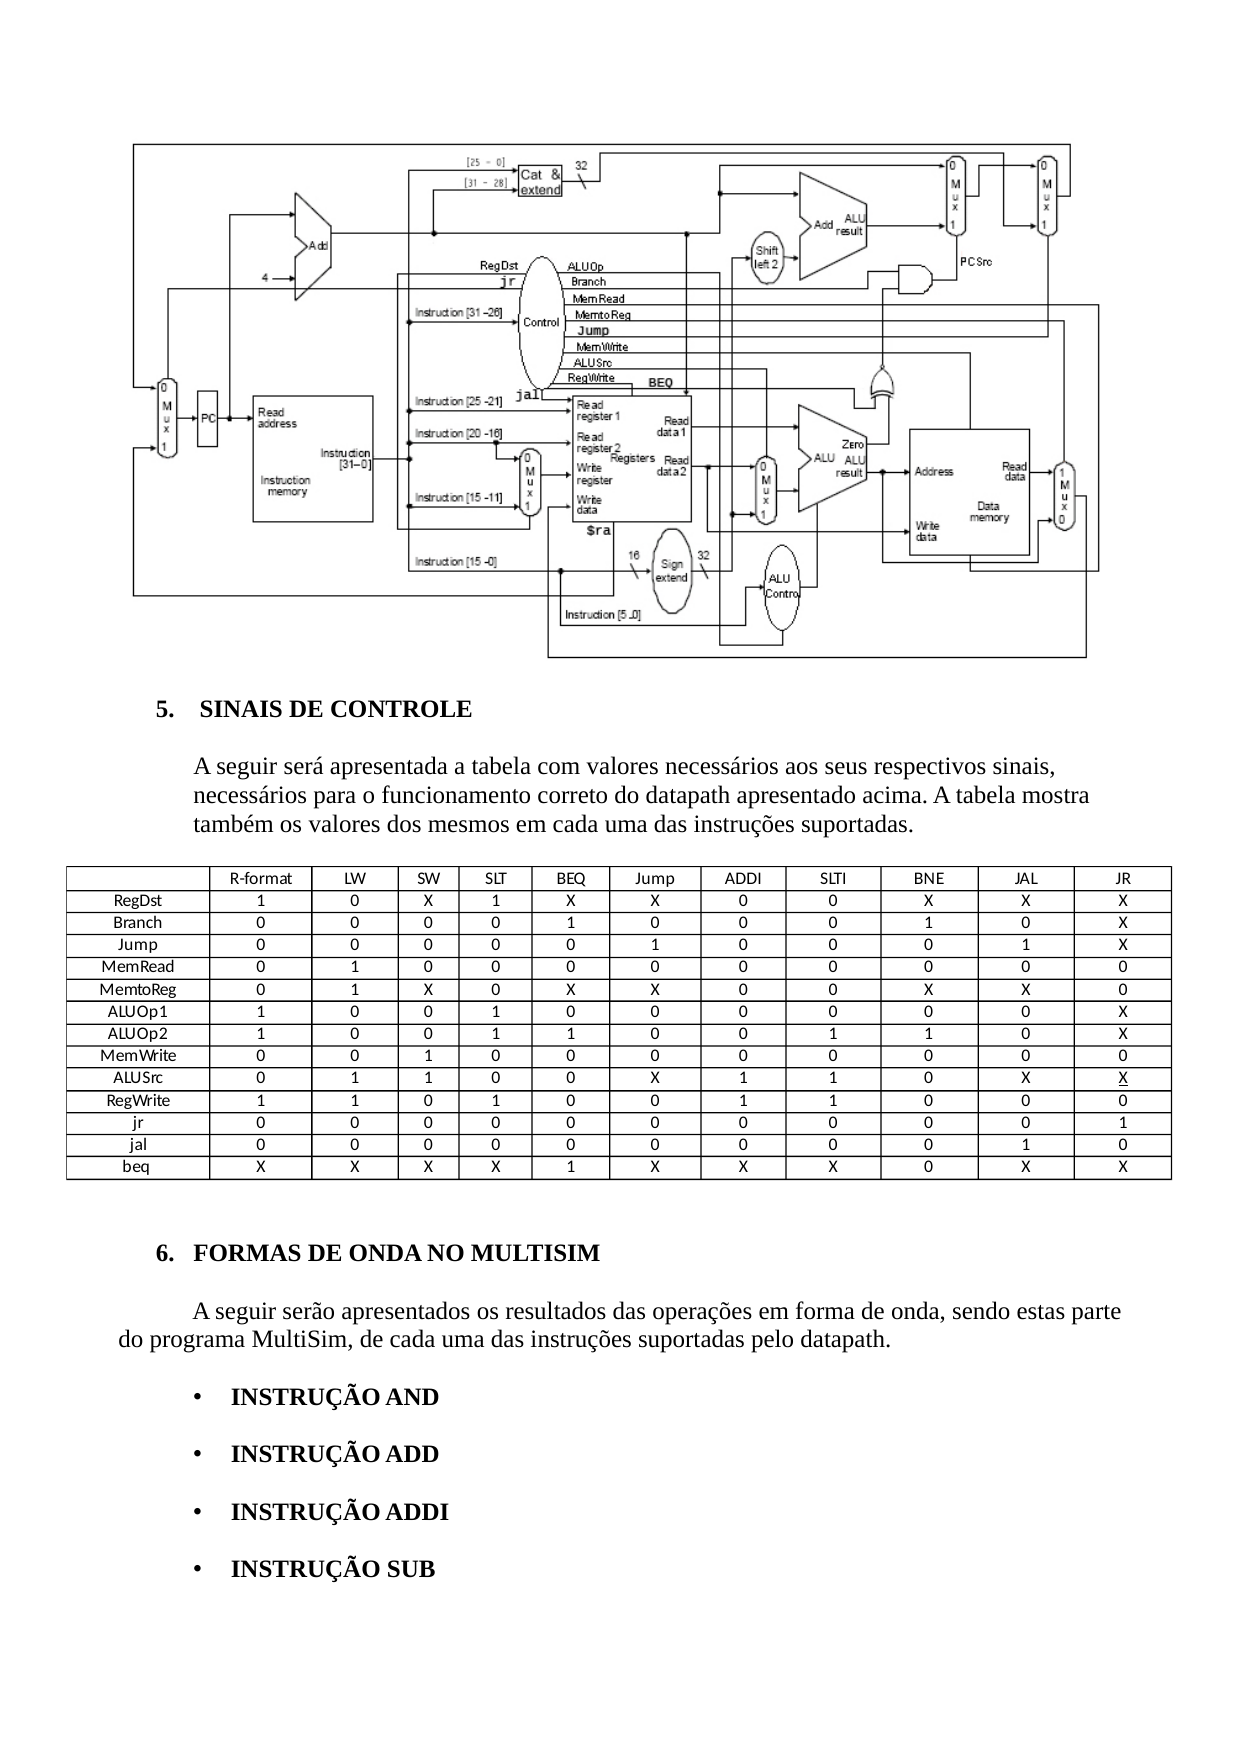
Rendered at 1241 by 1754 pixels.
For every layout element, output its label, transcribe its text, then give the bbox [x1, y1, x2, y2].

text A seguir serão apresentados os resultados das operações em forma de onda, sendo estas parte do programa MultiSim, de cada uma das instruções suportadas pelo datapath. [118, 1296, 1122, 1353]
list INSTRUÇÃO AND [193, 1382, 1122, 1411]
list SINAIS DE CONTROLE [156, 694, 1122, 723]
list FORMAS DE ONDA NO MULTISIM [156, 1238, 1122, 1267]
picture [112, 118, 1129, 694]
list INSTRUÇÃO SUB [193, 1554, 1122, 1583]
list INSTRUÇÃO ADD [193, 1439, 1122, 1468]
list INSTRUÇÃO ADDI [193, 1497, 1122, 1526]
list A seguir será apresentada a tabela com valores necessários aos seus respectivos sinais, necessários para o funcionamento correto do datapath apresentado acima. A tabela mostra também os valores dos mesmos em cada uma das instruções suportadas. [156, 751, 1122, 838]
